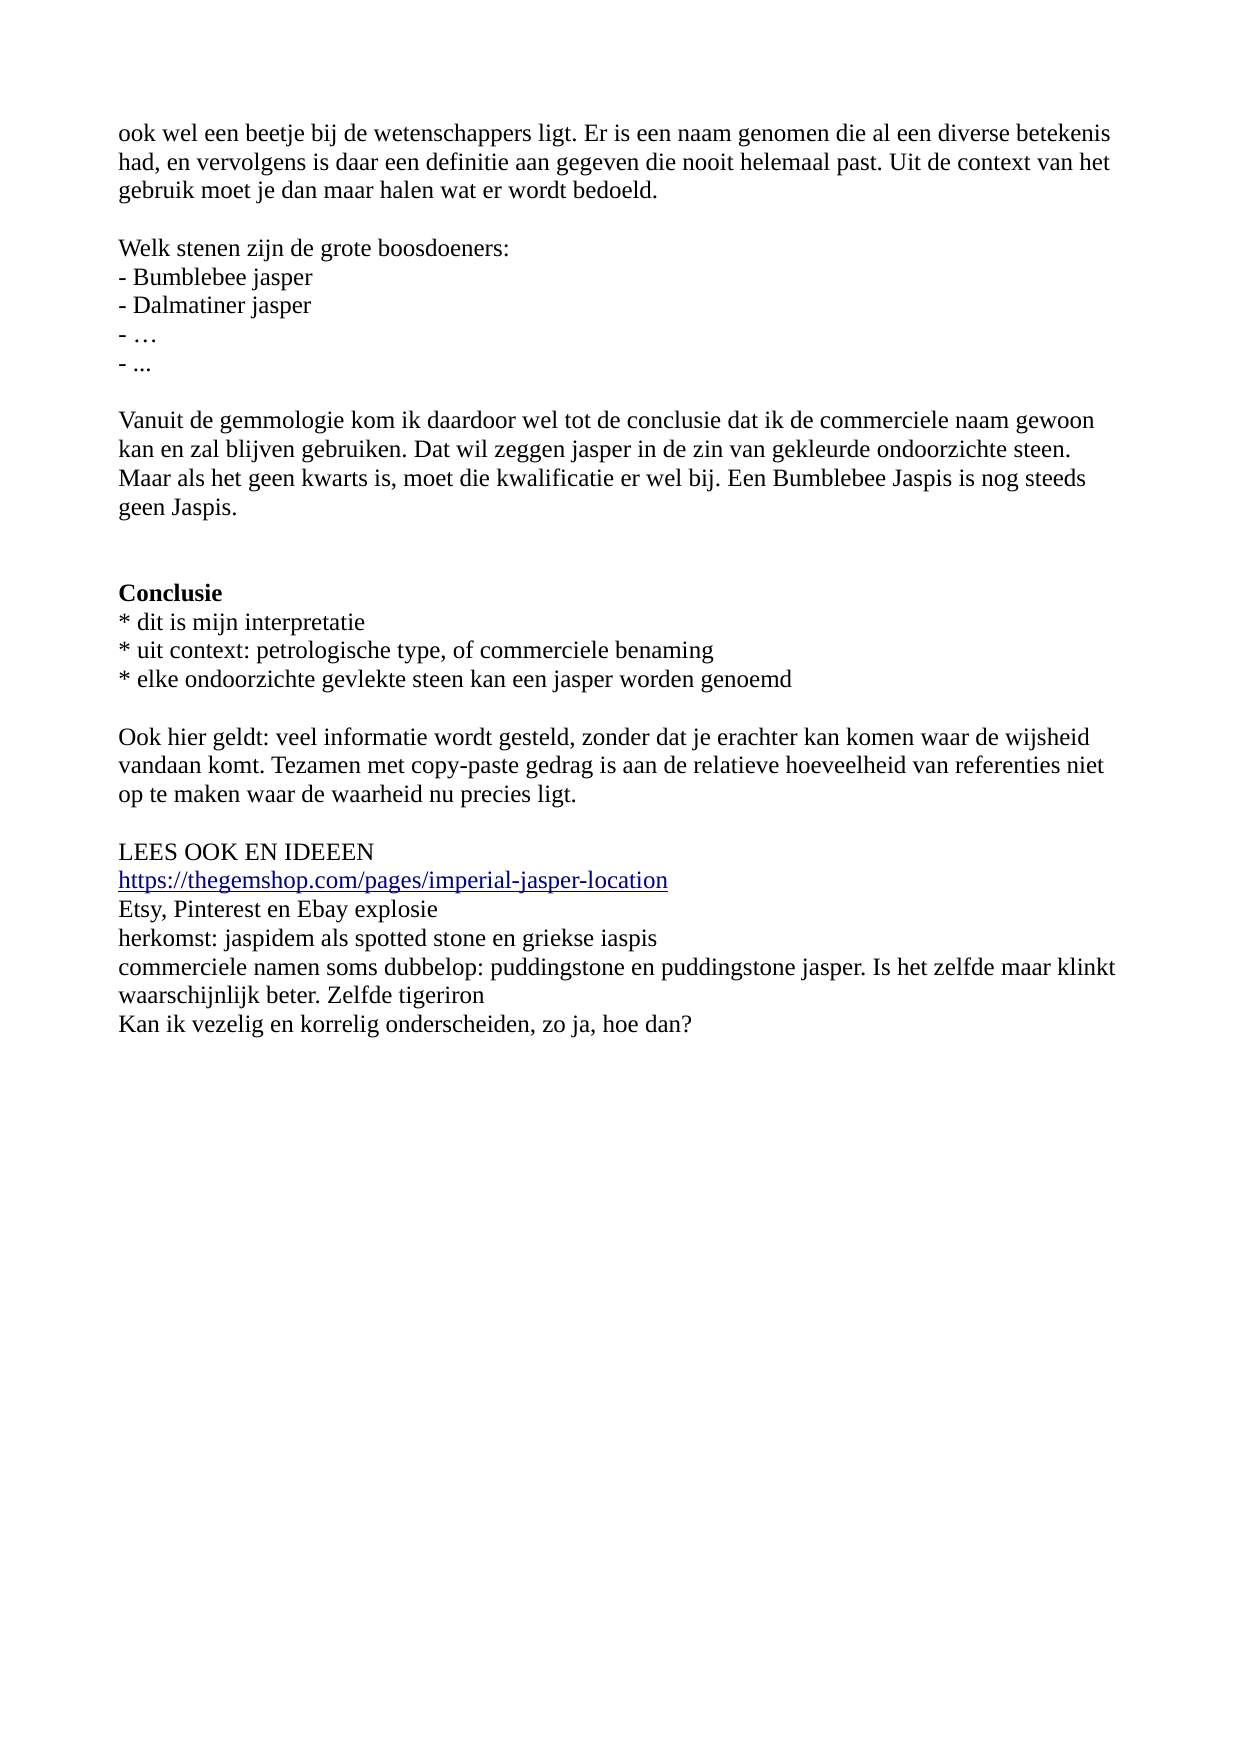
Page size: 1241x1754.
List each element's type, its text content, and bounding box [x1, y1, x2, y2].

text commerciele namen soms dubbelop: puddingstone en puddingstone jasper. Is het zelfde maar klinkt waarschijnlijk beter. Zelfde tigeriron [118, 952, 1122, 1009]
text Ook hier geldt: veel informatie wordt gesteld, zonder dat je erachter kan komen waar de wijsheid vandaan komt. Tezamen met copy-paste gedrag is aan de relatieve hoeveelheid van referenties niet op te maken waar de waarheid nu precies ligt. [118, 722, 1122, 808]
text Kan ik vezelig en korrelig onderscheiden, zo ja, hoe dan? [118, 1009, 1122, 1038]
text Welk stenen zijn de grote boosdoeners: [118, 233, 1122, 262]
text Vanuit de gemmologie kom ik daardoor wel tot de conclusie dat ik de commerciele naam gewoon kan en zal blijven gebruiken. Dat wil zeggen jasper in de zin van gekleurde ondoorzichte steen. Maar als het geen kwarts is, moet die kwalificatie er wel bij. Een Bumblebee Jaspis is nog steeds geen Jaspis. [118, 406, 1122, 521]
text - ... [118, 348, 1122, 377]
text herkomst: jaspidem als spotted stone en griekse iaspis [118, 923, 1122, 952]
text * dit is mijn interpretatie [118, 607, 1122, 636]
text * elke ondoorzichte gevlekte steen kan een jasper worden genoemd [118, 664, 1122, 693]
text * uit context: petrologische type, of commerciele benaming [118, 636, 1122, 664]
text Etsy, Pinterest en Ebay explosie [118, 894, 1122, 923]
text https://thegemshop.com/pages/imperial-jasper-location [118, 866, 1122, 894]
text LEES OOK EN IDEEEN [118, 837, 1122, 866]
text ook wel een beetje bij de wetenschappers ligt. Er is een naam genomen die al een diverse betekenis had, en vervolgens is daar een definitie aan gegeven die nooit helemaal past. Uit de context van het gebruik moet je dan maar halen wat er wordt bedoeld. [118, 118, 1122, 204]
text - Bumblebee jasper [118, 262, 1122, 291]
text - … [118, 319, 1122, 348]
text - Dalmatiner jasper [118, 291, 1122, 319]
text Conclusie [118, 578, 1122, 607]
